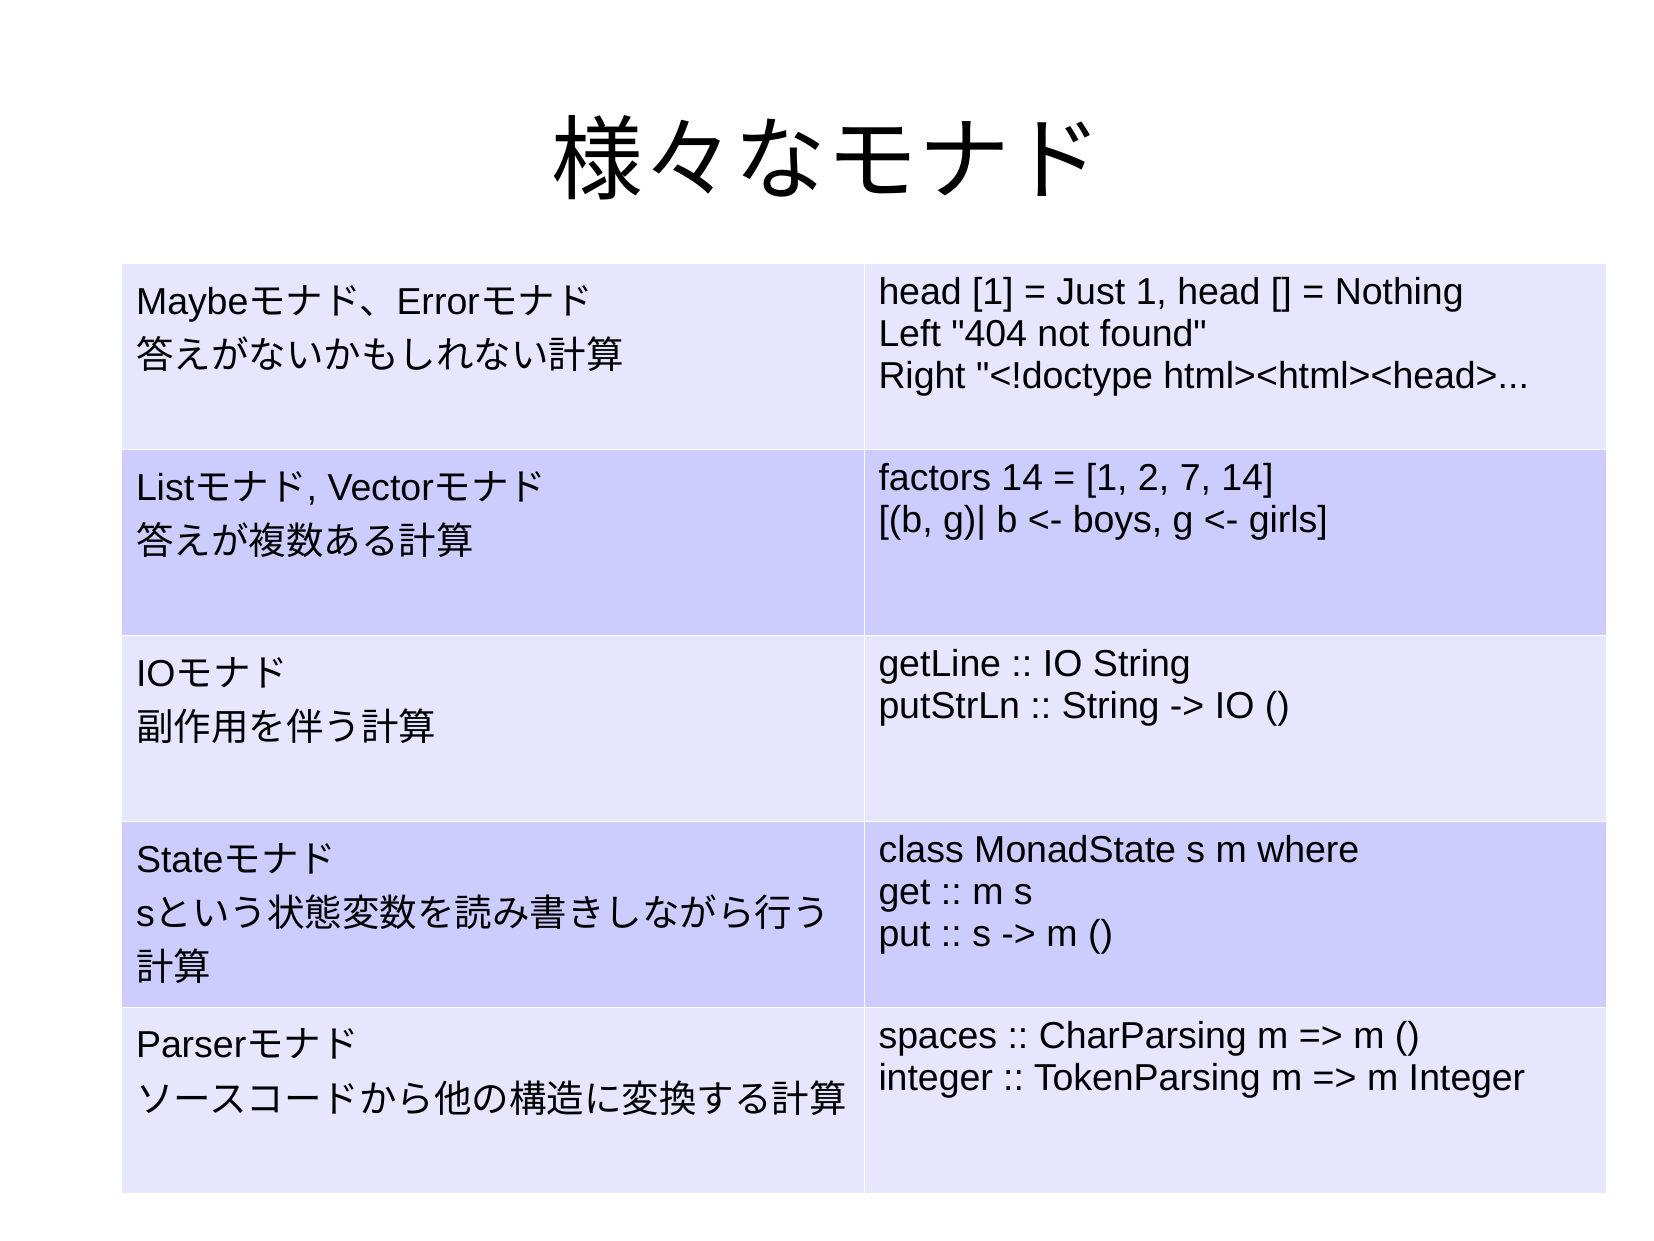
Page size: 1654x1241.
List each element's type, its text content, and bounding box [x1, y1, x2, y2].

table_cell getLine :: IO String putStrLn :: String -> IO () [865, 636, 1606, 821]
table_cell Parserモナド ソースコードから他の構造に変換する計算 [122, 1008, 864, 1193]
table_cell Listモナド, Vectorモナド 答えが複数ある計算 [122, 450, 864, 635]
table_cell class MonadState s m where get :: m s put :: s -> m () [865, 822, 1606, 1007]
title 様々なモナド [82, 49, 1571, 257]
table_cell spaces :: CharParsing m => m () integer :: TokenParsing m => m Integer [865, 1008, 1606, 1193]
table_cell Stateモナド sという状態変数を読み書きしながら行う計算 [122, 822, 864, 1007]
table_cell factors 14 = [1, 2, 7, 14] [(b, g)| b <- boys, g <- girls] [865, 450, 1606, 635]
table_header Maybeモナド、Errorモナド 答えがないかもしれない計算 [122, 264, 864, 449]
table_header head [1] = Just 1, head [] = Nothing Left "404 not found" Right "<!doctype html><html><head>... [865, 264, 1606, 449]
table_cell IOモナド 副作用を伴う計算 [122, 636, 864, 821]
